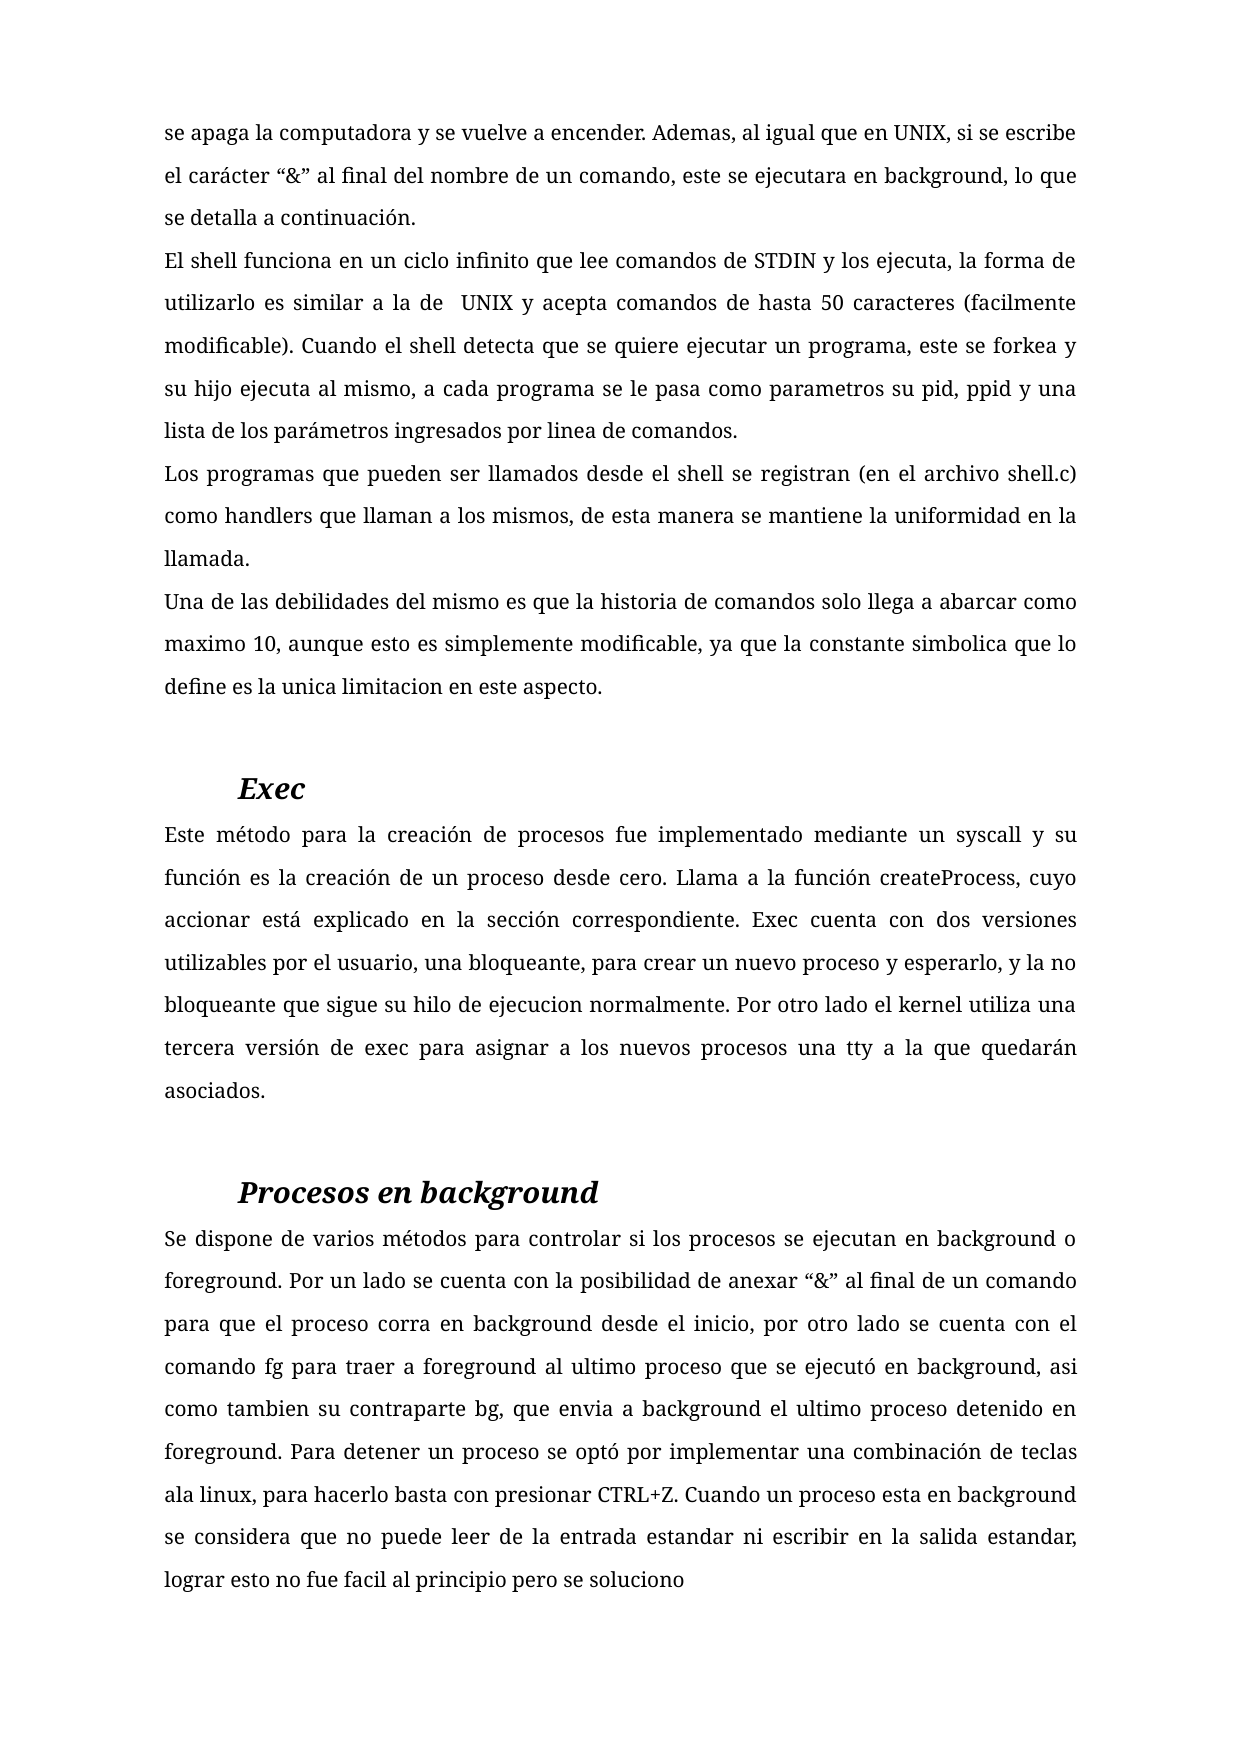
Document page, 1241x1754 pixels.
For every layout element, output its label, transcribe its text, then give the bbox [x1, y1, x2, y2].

text El shell funciona en un ciclo infinito que lee comandos de STDIN y los ejecuta, la forma de utilizarlo es similar a la de UNIX y acepta comandos de hasta 50 caracteres (facilmente modificable). Cuando el shell detecta que se quiere ejecutar un programa, este se forkea y su hijo ejecuta al mismo, a cada programa se le pasa como parametros su pid, ppid y una lista de los parámetros ingresados por linea de comandos. [164, 246, 1078, 445]
text Los programas que pueden ser llamados desde el shell se registran (en el archivo shell.c) como handlers que llaman a los mismos, de esta manera se mantiene la uniformidad en la llamada. [164, 459, 1078, 573]
text Se dispone de varios métodos para controlar si los procesos se ejecutan en background o foreground. Por un lado se cuenta con la posibilidad de anexar “&” al final de un comando para que el proceso corra en background desde el inicio, por otro lado se cuenta con el comando fg para traer a foreground al ultimo proceso que se ejecutó en background, asi como tambien su contraparte bg, que envia a background el ultimo proceso detenido en foreground. Para detener un proceso se optó por implementar una combinación de teclas ala linux, para hacerlo basta con presionar CTRL+Z. Cuando un proceso esta en background se considera que no puede leer de la entrada estandar ni escribir en la salida estandar, lograr esto no fue facil al principio pero se soluciono [164, 1224, 1078, 1593]
text se apaga la computadora y se vuelve a encender. Ademas, al igual que en UNIX, si se escribe el carácter “&” al final del nombre de un comando, este se ejecutara en background, lo que se detalla a continuación. [164, 118, 1078, 232]
subtitle Procesos en background [238, 1172, 1078, 1212]
text Este método para la creación de procesos fue implementado mediante un syscall y su función es la creación de un proceso desde cero. Llama a la función createProcess, cuyo accionar está explicado en la sección correspondiente. Exec cuenta con dos versiones utilizables por el usuario, una bloqueante, para crear un nuevo proceso y esperarlo, y la no bloqueante que sigue su hilo de ejecucion normalmente. Por otro lado el kernel utiliza una tercera versión de exec para asignar a los nuevos procesos una tty a la que quedarán asociados. [164, 820, 1078, 1104]
subtitle Exec [238, 768, 1078, 808]
text Una de las debilidades del mismo es que la historia de comandos solo llega a abarcar como maximo 10, aunque esto es simplemente modificable, ya que la constante simbolica que lo define es la unica limitacion en este aspecto. [164, 587, 1078, 700]
